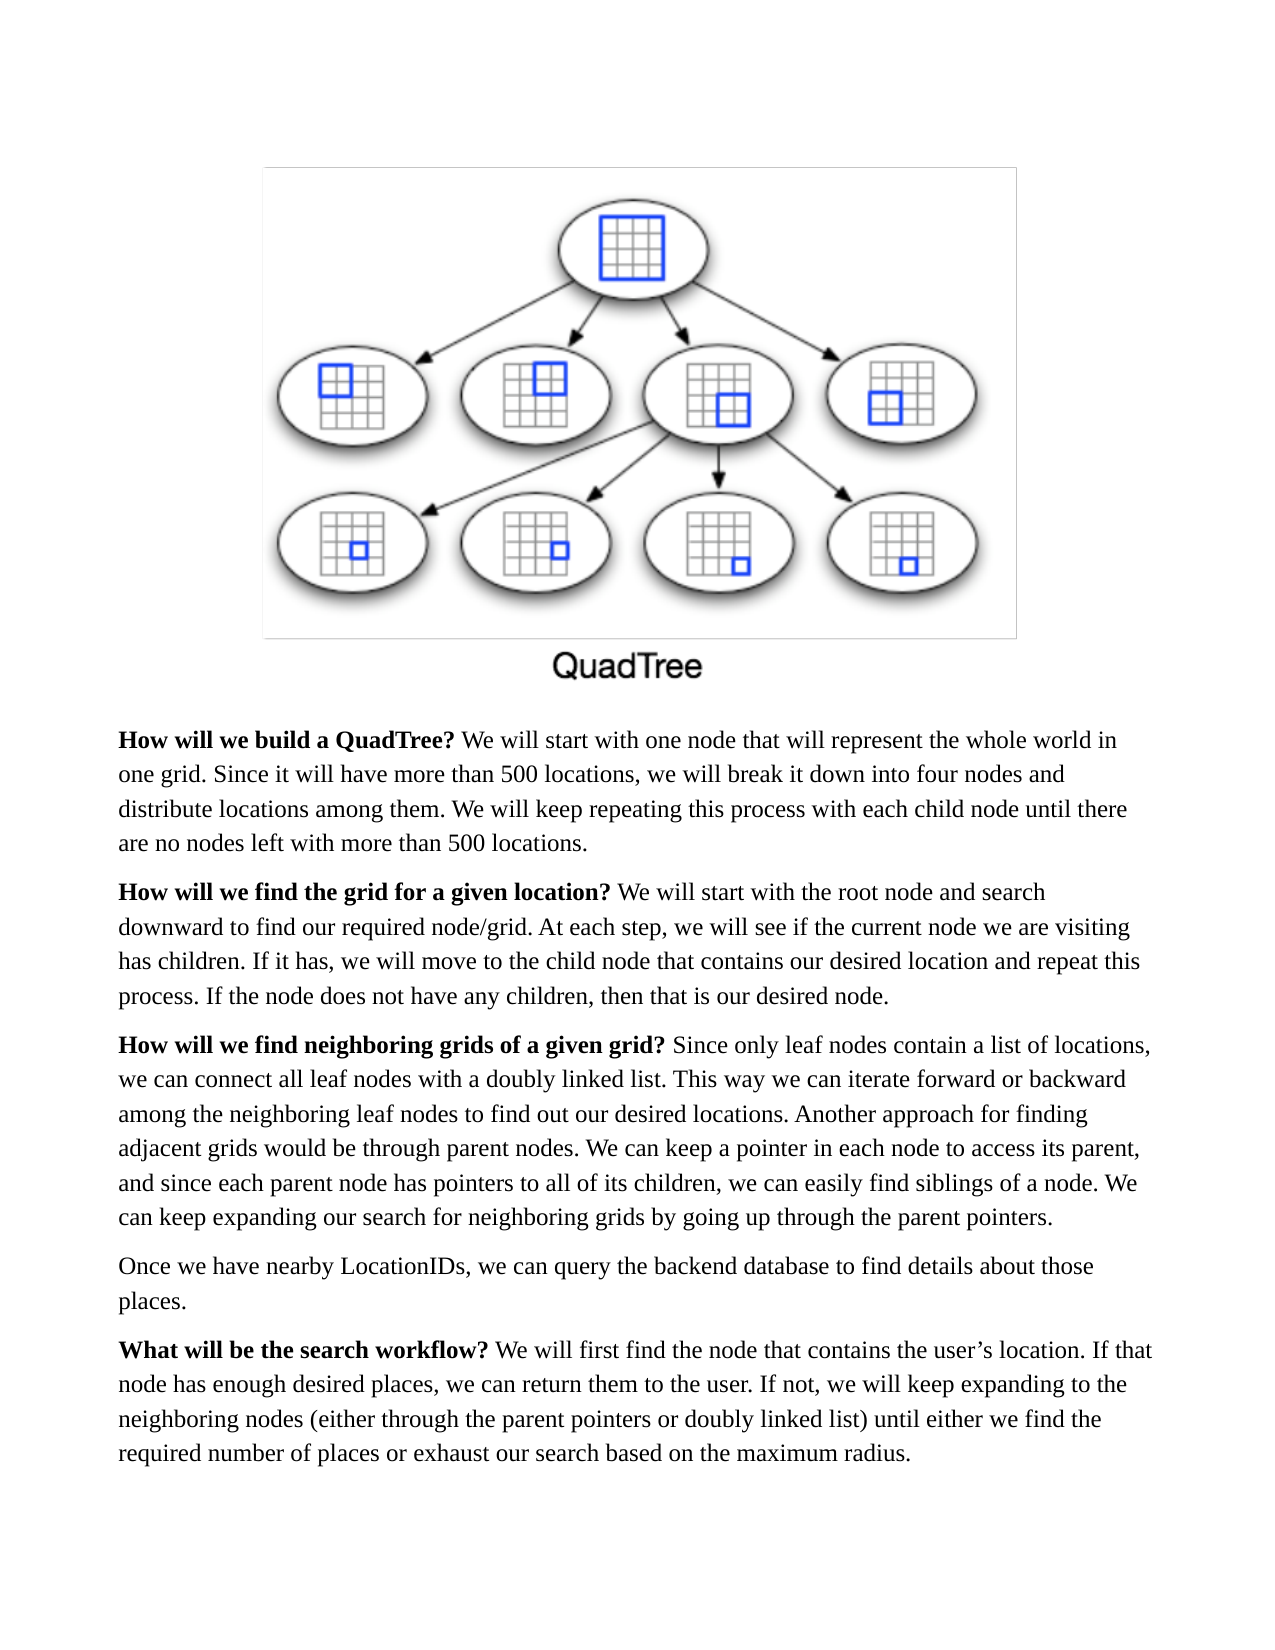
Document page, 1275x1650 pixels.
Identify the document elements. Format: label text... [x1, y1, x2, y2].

text What will be the search workflow? We will first find the node that contains the user’s location. If that node has enough desired places, we can return them to the user. If not, we will keep expanding to the neighboring nodes (either through the parent pointers or doubly linked list) until either we find the required number of places or exhaust our search based on the maximum radius. [118, 1335, 1157, 1467]
text Once we have nearby LocationIDs, we can query the backend database to find details about those places. [118, 1251, 1157, 1315]
text How will we find the grid for a given location? We will start with the root node and search downward to find our required node/grid. At each step, we will see if the current node we are visiting has children. If it has, we will move to the child node that contains our desired location and repeat this process. If the node does not have any children, then that is our desired node. [118, 877, 1157, 1010]
text How will we find neighboring grids of a given grid? Since only leaf nodes contain a list of locations, we can connect all leaf nodes with a doubly linked list. This way we can iterate forward or backward among the neighboring leaf nodes to find out our desired locations. Another approach for finding adjacent grids would be through parent nodes. We can keep a pointer in each node to access its parent, and since each parent node has pointers to all of its children, we can easily find siblings of a node. We can keep expanding our search for neighboring grids by going up through the parent pointers. [118, 1030, 1157, 1231]
picture [118, 152, 1275, 700]
text How will we build a QuadTree? We will start with one node that will represent the whole world in one grid. Since it will have more than 500 locations, we will break it down into four nodes and distribute locations among them. We will keep repeating this process with each child node until there are no nodes left with more than 500 locations. [118, 725, 1157, 857]
